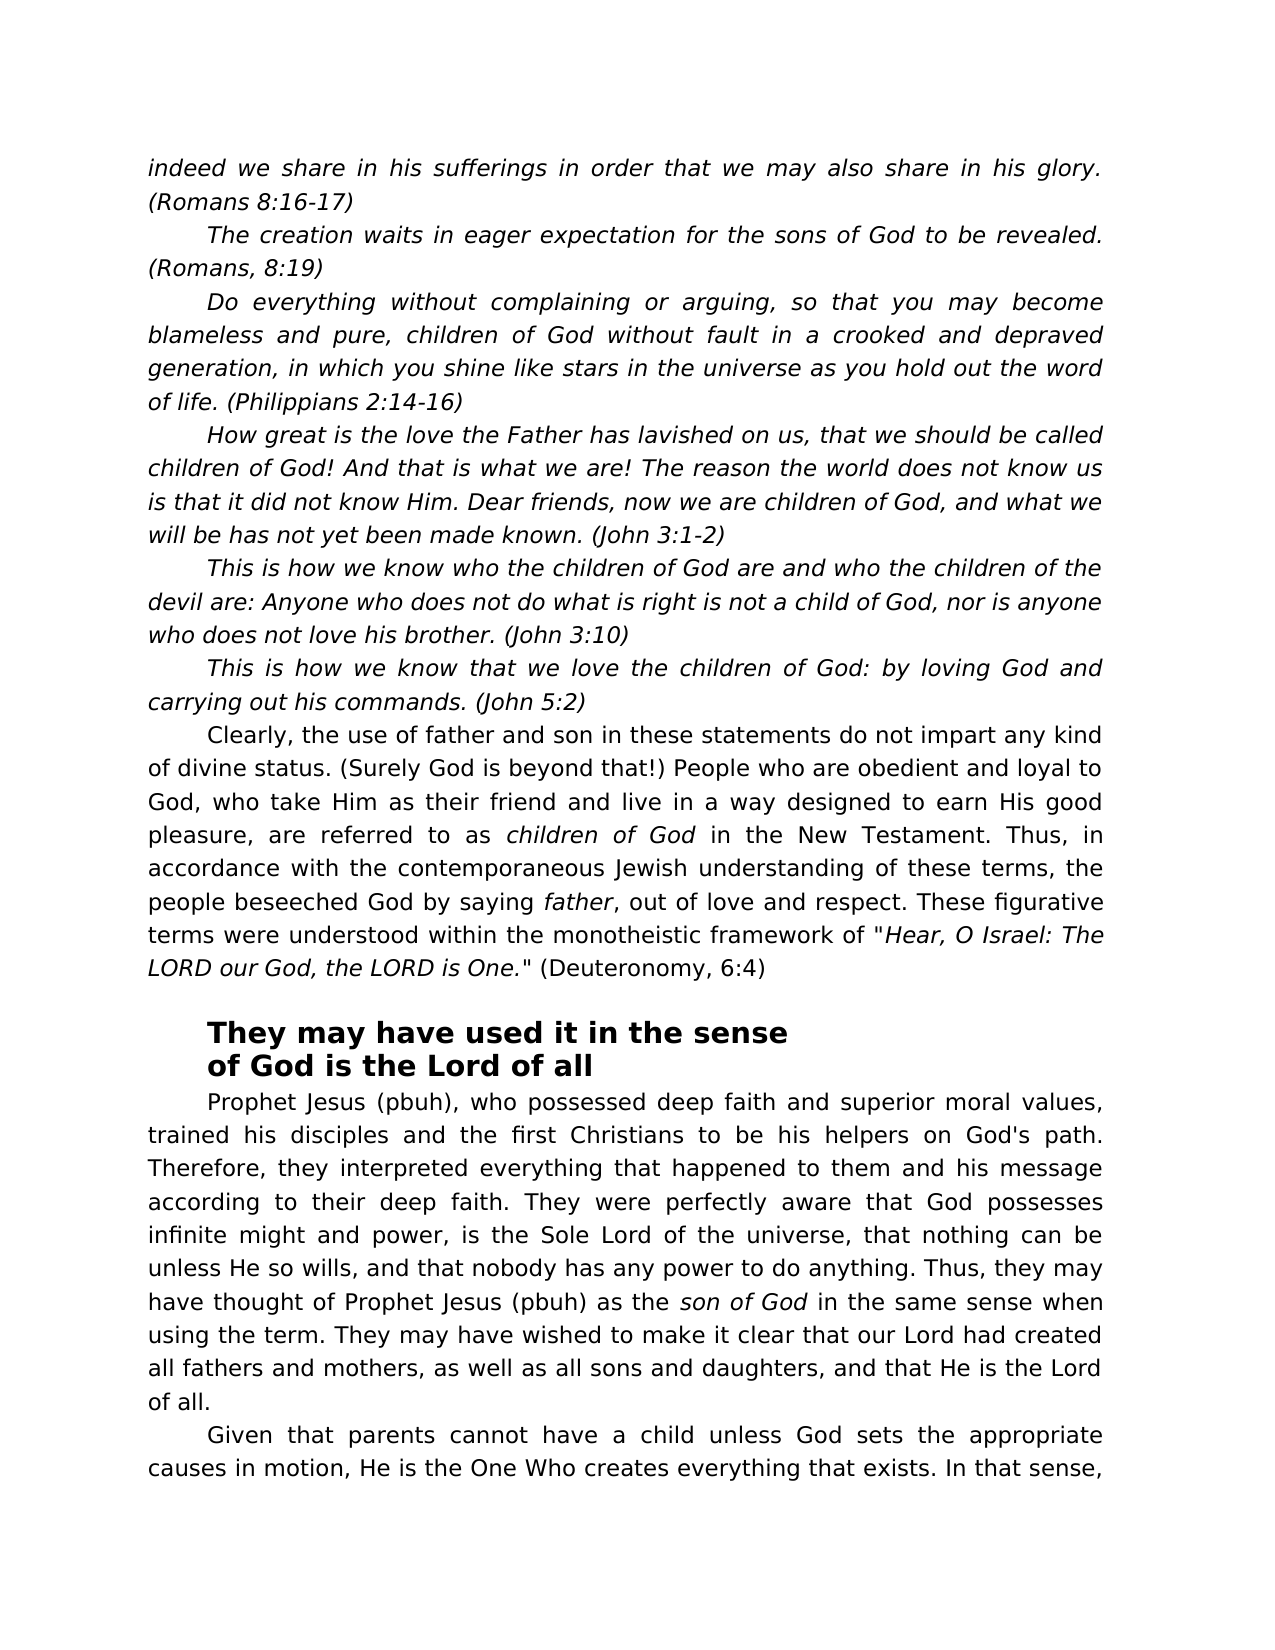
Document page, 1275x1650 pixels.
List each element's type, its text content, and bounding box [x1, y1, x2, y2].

text Given that parents cannot have a child unless God sets the appropriate causes in motion, He is the One Who creates everything that exists. In that sense, [148, 1417, 1104, 1483]
text This is how we know who the children of God are and who the children of the devil are: Anyone who does not do what is right is not a child of God, nor is anyone who does not love his brother. (John 3:10) [148, 550, 1104, 650]
text The creation waits in eager expectation for the sons of God to be revealed. (Romans, 8:19) [148, 217, 1104, 283]
text indeed we share in his sufferings in order that we may also share in his glory. (Romans 8:16-17) [148, 150, 1104, 217]
text Prophet Jesus (pbuh), who possessed deep faith and superior moral values, trained his disciples and the first Christians to be his helpers on God's path. Therefore, they interpreted everything that happened to them and his message according to their deep faith. They were perfectly aware that God possesses infinite might and power, is the Sole Lord of the universe, that nothing can be unless He so wills, and that nobody has any power to do anything. Thus, they may have thought of Prophet Jesus (pbuh) as the son of God in the same sense when using the term. They may have wished to make it clear that our Lord had created all fathers and mothers, as well as all sons and daughters, and that He is the Lord of all. [148, 1083, 1104, 1417]
text Clearly, the use of father and son in these statements do not impart any kind of divine status. (Surely God is beyond that!) People who are obedient and loyal to God, who take Him as their friend and live in a way designed to earn His good pleasure, are referred to as children of God in the New Testament. Thus, in accordance with the contemporaneous Jewish understanding of these terms, the people beseeched God by saying father, out of love and respect. These figurative terms were understood within the monotheistic framework of "Hear, O Israel: The LORD our God, the LORD is One." (Deuteronomy, 6:4) [148, 717, 1104, 983]
text of God is the Lord of all [148, 1050, 1104, 1083]
text How great is the love the Father has lavished on us, that we should be called children of God! And that is what we are! The reason the world does not know us is that it did not know Him. Dear friends, now we are children of God, and what we will be has not yet been made known. (John 3:1-2) [148, 417, 1104, 550]
text This is how we know that we love the children of God: by loving God and carrying out his commands. (John 5:2) [148, 650, 1104, 717]
text Do everything without complaining or arguing, so that you may become blameless and pure, children of God without fault in a crooked and depraved generation, in which you shine like stars in the universe as you hold out the word of life. (Philippians 2:14-16) [148, 283, 1104, 417]
text They may have used it in the sense [148, 1017, 1104, 1050]
